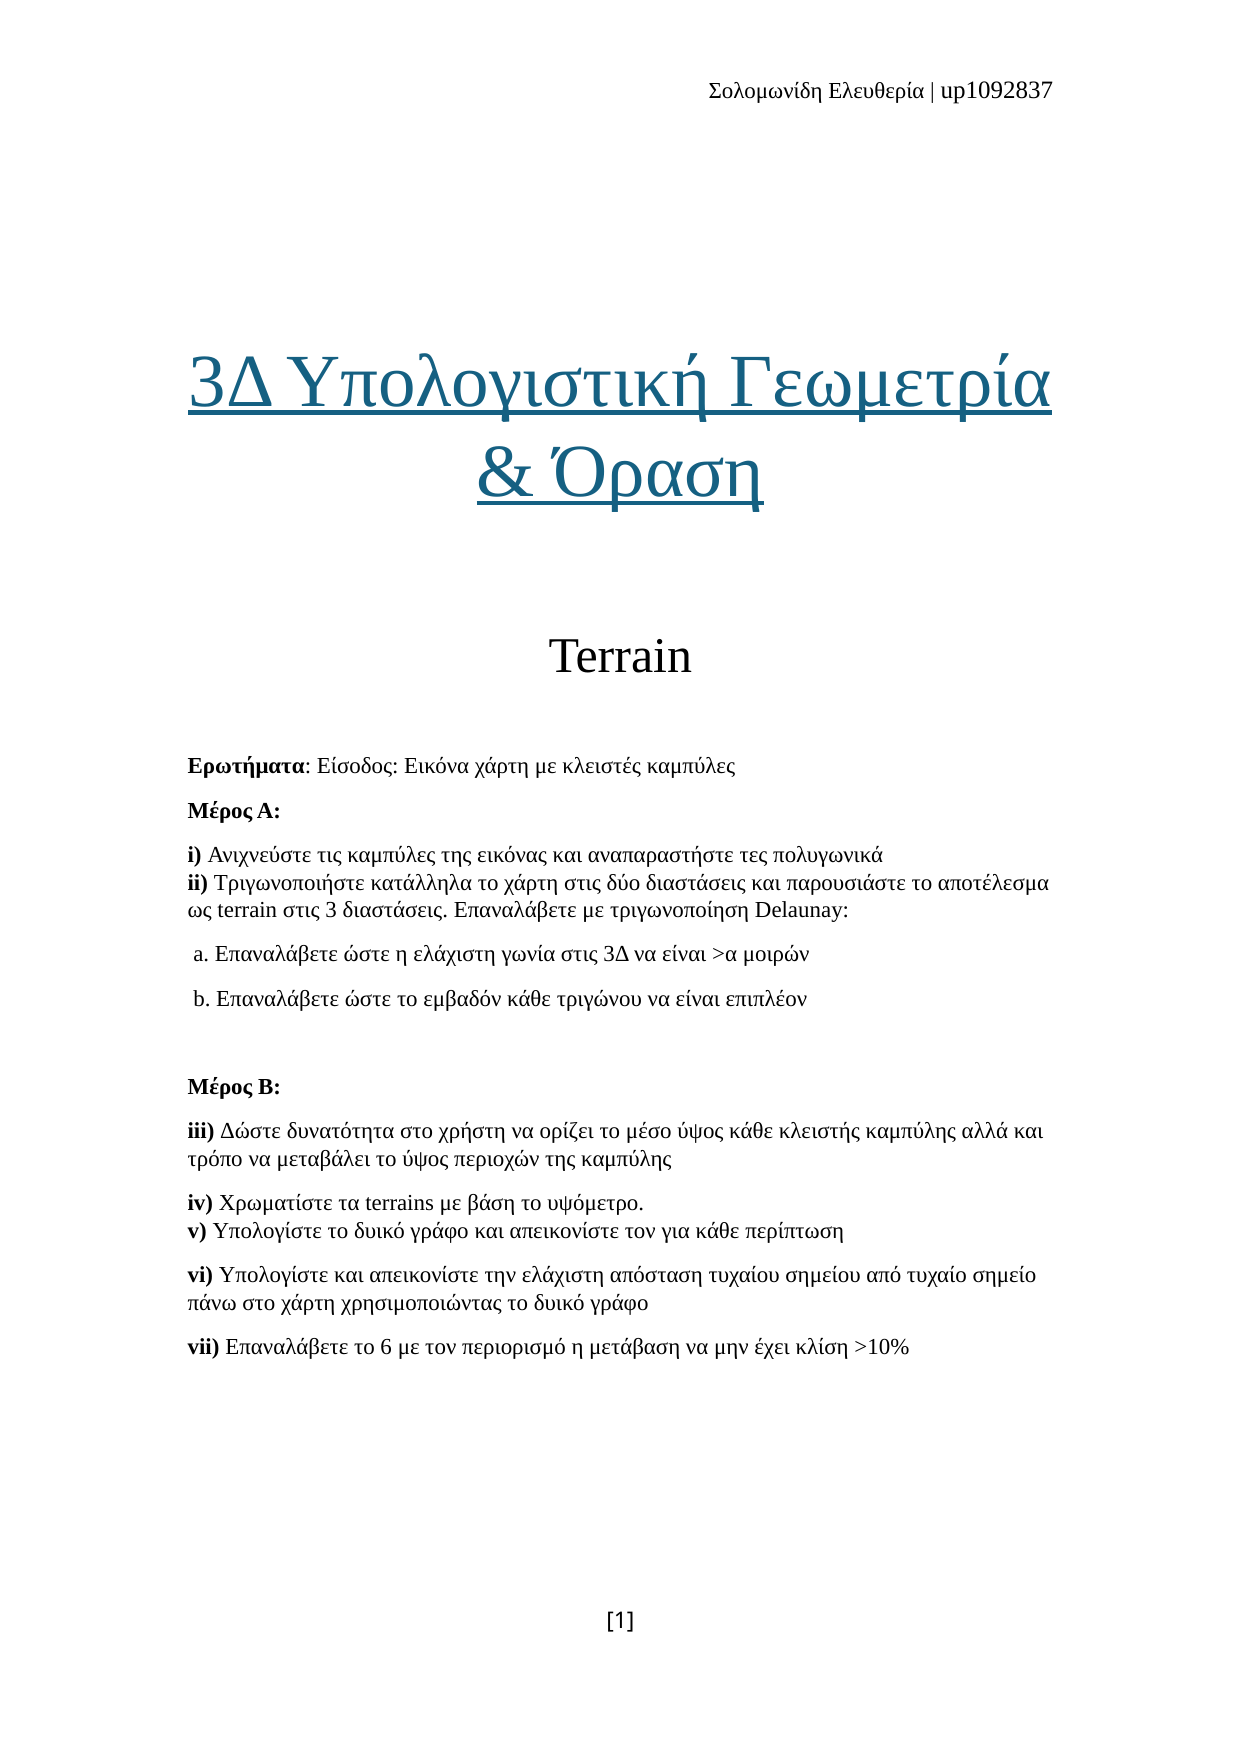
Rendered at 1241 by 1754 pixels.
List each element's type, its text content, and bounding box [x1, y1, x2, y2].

text iv) Χρωματίστε τα terrains με βάση το υψόμετρο. v) Υπολογίστε το δυικό γράφο και απεικονίστε τον για κάθε περίπτωση [187, 1189, 1053, 1243]
text b. Επαναλάβετε ώστε το εμβαδόν κάθε τριγώνου να είναι επιπλέον [187, 985, 1053, 1011]
text Ερωτήματα: Είσοδος: Εικόνα χάρτη με κλειστές καμπύλες [187, 752, 1053, 779]
text Μέρος Β: [187, 1073, 1053, 1100]
text vii) Επαναλάβετε το 6 με τον περιορισμό η μετάβαση να μην έχει κλίση >10% [187, 1333, 1053, 1359]
text Μέρος Α: [187, 797, 1053, 823]
text vi) Υπολογίστε και απεικονίστε την ελάχιστη απόσταση τυχαίου σημείου από τυχαίο σημείο πάνω στο χάρτη χρησιμοποιώντας το δυικό γράφο [187, 1261, 1053, 1315]
text a. Επαναλάβετε ώστε η ελάχιστη γωνία στις 3Δ να είναι >α μοιρών [187, 941, 1053, 967]
text Terrain [187, 626, 1053, 683]
text i) Ανιχνεύστε τις καμπύλες της εικόνας και αναπαραστήστε τες πολυγωνικά ii) Τριγωνοποιήστε κατάλληλα το χάρτη στις δύο διαστάσεις και παρουσιάστε το αποτέλεσμα ως terrain στις 3 διαστάσεις. Επαναλάβετε με τριγωνοποίηση Delaunay: [187, 841, 1053, 923]
text Σολομωνίδη Ελευθερία | up1092837 [187, 75, 1053, 104]
text 3Δ Υπολογιστική Γεωμετρία & Όραση [187, 336, 1053, 513]
text iii) Δώστε δυνατότητα στο χρήστη να ορίζει το μέσο ύψος κάθε κλειστής καμπύλης αλλά και τρόπο να μεταβάλει το ύψος περιοχών της καμπύλης [187, 1118, 1053, 1172]
